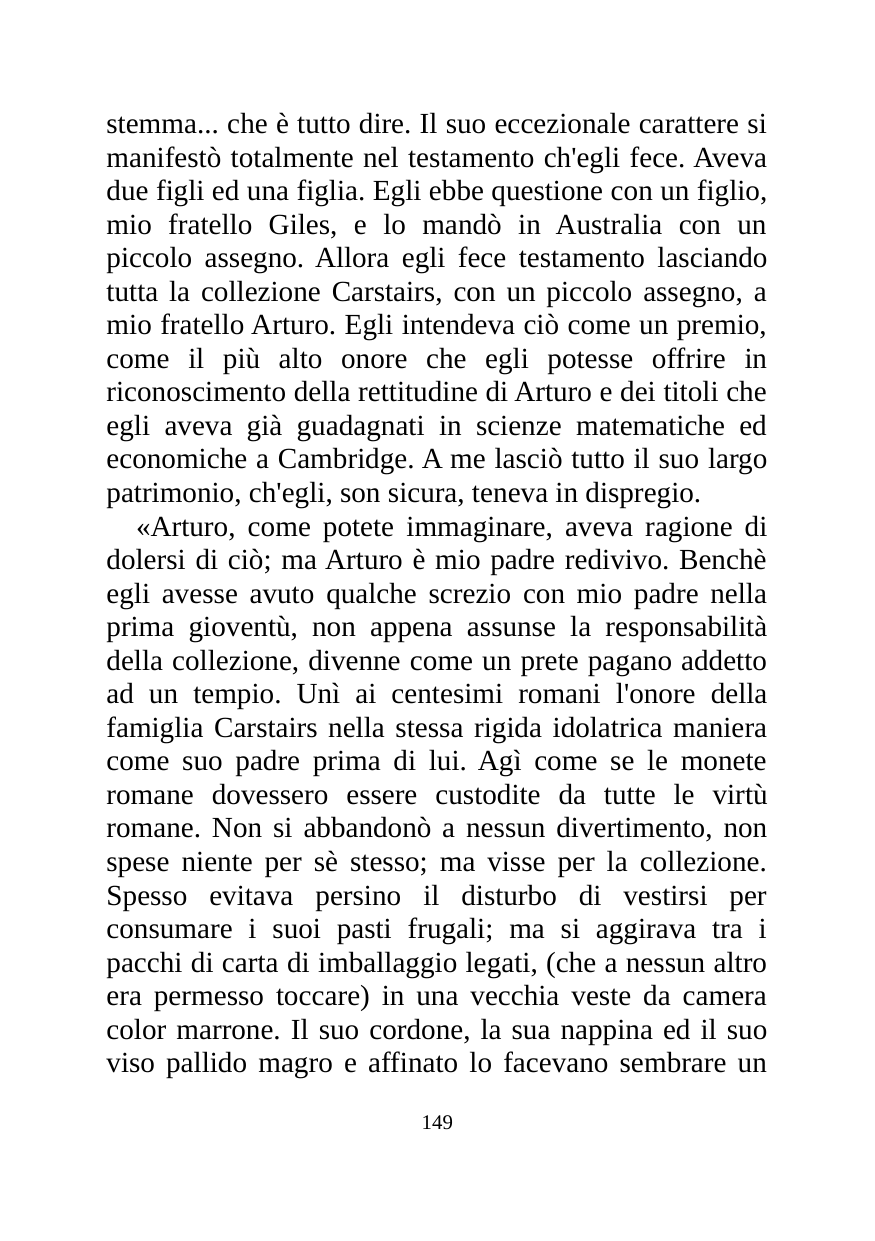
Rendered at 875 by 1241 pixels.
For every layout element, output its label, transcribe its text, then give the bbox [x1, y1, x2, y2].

text «Arturo, come potete immaginare, aveva ragione di dolersi di ciò; ma Arturo è mio padre redivivo. Benchè egli avesse avuto qualche screzio con mio padre nella prima gioventù, non appena assunse la responsabilità della collezione, divenne come un prete pagano addetto ad un tempio. Unì ai centesimi romani l'onore della famiglia Carstairs nella stessa rigida idolatrica maniera come suo padre prima di lui. Agì come se le monete romane dovessero essere custodite da tutte le virtù romane. Non si abbandonò a nessun divertimento, non spese niente per sè stesso; ma visse per la collezione. Spesso evitava persino il disturbo di vestirsi per consumare i suoi pasti frugali; ma si aggirava tra i pacchi di carta di imballaggio legati, (che a nessun altro era permesso toccare) in una vecchia veste da camera color marrone. Il suo cordone, la sua nappina ed il suo viso pallido magro e affinato lo facevano sembrare un [106, 509, 768, 1079]
text stemma... che è tutto dire. Il suo eccezionale carattere si manifestò totalmente nel testamento ch'egli fece. Aveva due figli ed una figlia. Egli ebbe questione con un figlio, mio fratello Giles, e lo mandò in Australia con un piccolo assegno. Allora egli fece testamento lasciando tutta la collezione Carstairs, con un piccolo assegno, a mio fratello Arturo. Egli intendeva ciò come un premio, come il più alto onore che egli potesse offrire in riconoscimento della rettitudine di Arturo e dei titoli che egli aveva già guadagnati in scienze matematiche ed economiche a Cambridge. A me lasciò tutto il suo largo patrimonio, ch'egli, son sicura, teneva in dispregio. [106, 106, 768, 509]
